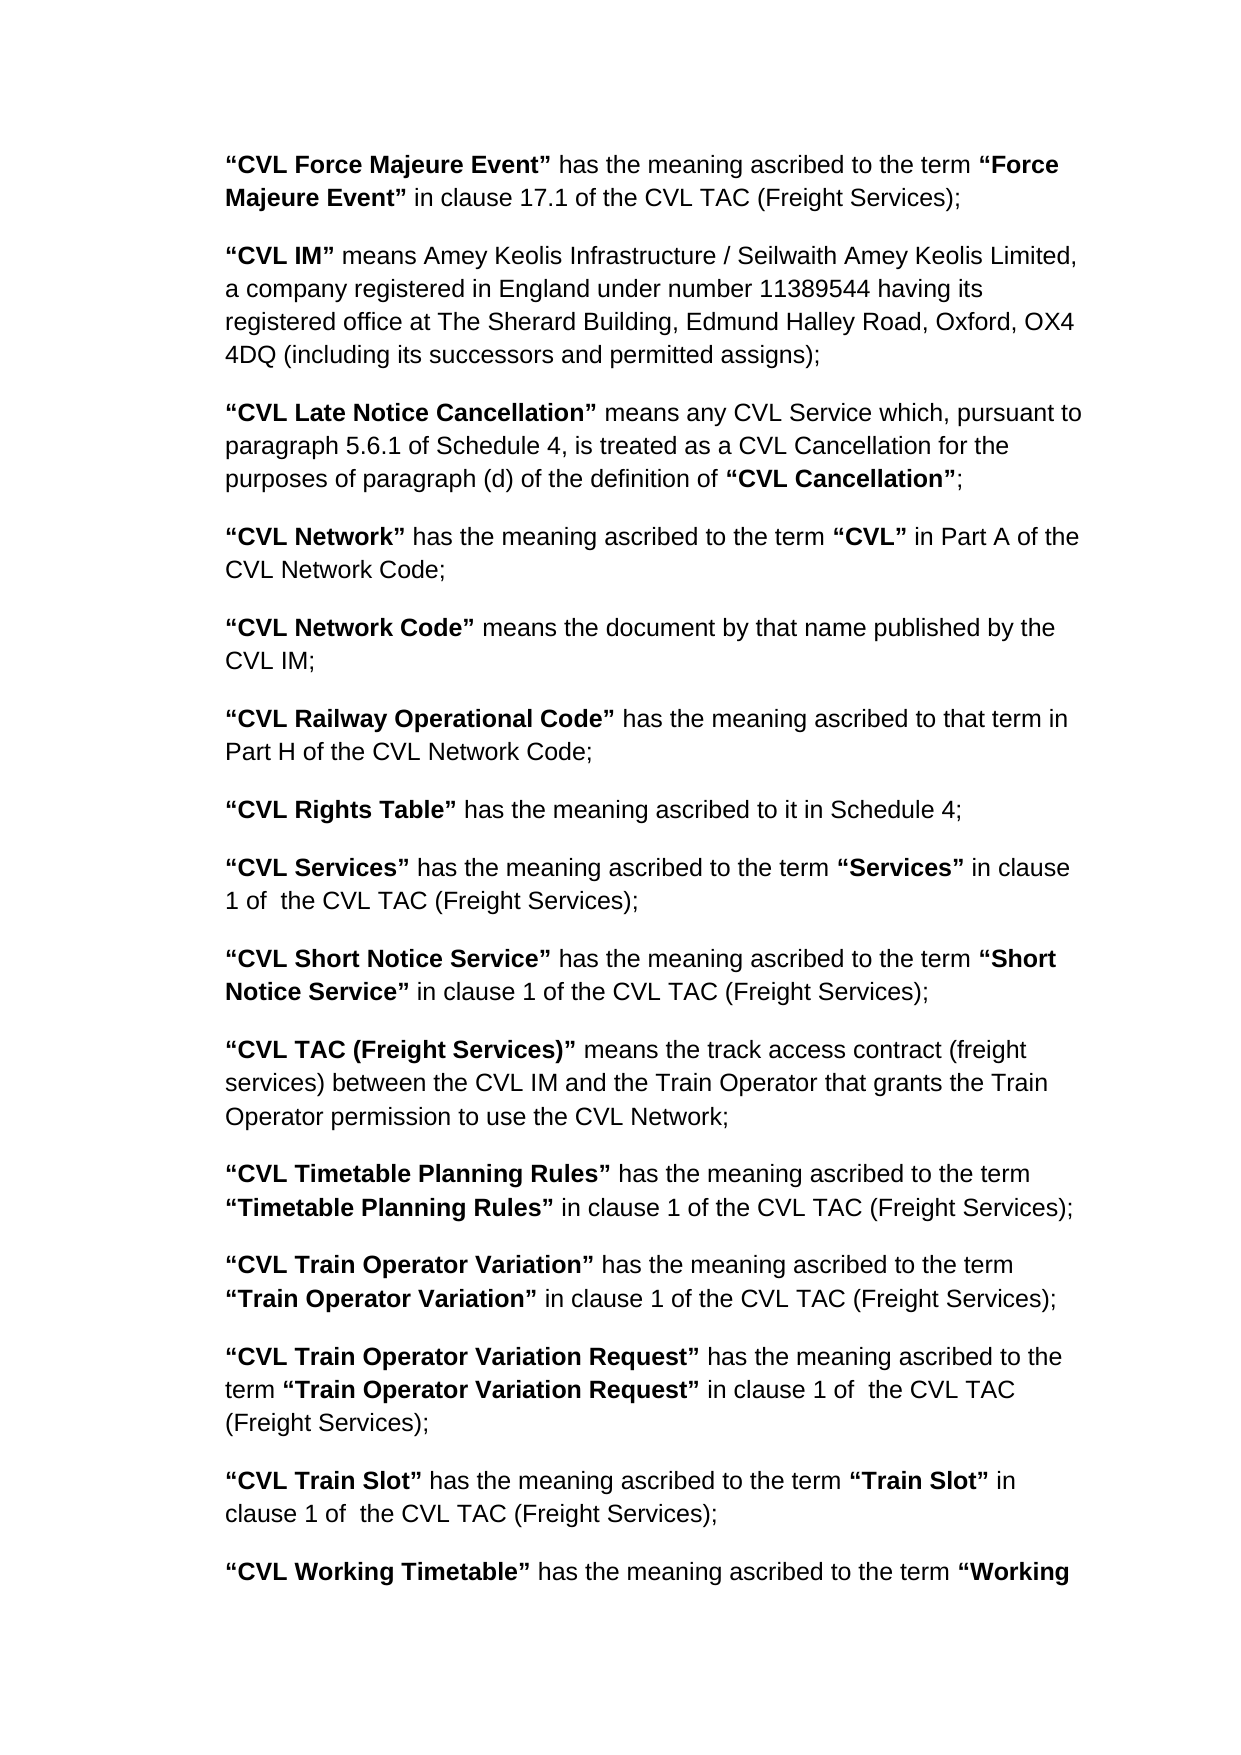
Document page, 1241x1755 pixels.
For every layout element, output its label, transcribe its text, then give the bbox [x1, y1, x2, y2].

text “CVL Train Operator Variation” has the meaning ascribed to the term “Train Operator Variation” in clause 1 of the CVL TAC (Freight Services); [225, 1251, 1090, 1312]
text “CVL Network” has the meaning ascribed to the term “CVL” in Part A of the CVL Network Code; [225, 522, 1090, 584]
text “CVL Force Majeure Event” has the meaning ascribed to the term “Force Majeure Event” in clause 17.1 of the CVL TAC (Freight Services); [225, 150, 1090, 212]
text “CVL Short Notice Service” has the meaning ascribed to the term “Short Notice Service” in clause 1 of the CVL TAC (Freight Services); [225, 944, 1090, 1006]
text “CVL Network Code” means the document by that name published by the CVL IM; [225, 613, 1090, 675]
text “CVL Late Notice Cancellation” means any CVL Service which, pursuant to paragraph 5.6.1 of Schedule 4, is treated as a CVL Cancellation for the purposes of paragraph (d) of the definition of “CVL Cancellation”; [225, 398, 1090, 493]
text “CVL Railway Operational Code” has the meaning ascribed to that term in Part H of the CVL Network Code; [225, 704, 1090, 766]
text “CVL TAC (Freight Services)” means the track access contract (freight services) between the CVL IM and the Train Operator that grants the Train Operator permission to use the CVL Network; [225, 1035, 1090, 1130]
text “CVL Timetable Planning Rules” has the meaning ascribed to the term “Timetable Planning Rules” in clause 1 of the CVL TAC (Freight Services); [225, 1159, 1090, 1221]
text “CVL IM” means Amey Keolis Infrastructure / Seilwaith Amey Keolis Limited, a company registered in England under number 11389544 having its registered office at The Sherard Building, Edmund Halley Road, Oxford, OX4 4DQ (including its successors and permitted assigns); [225, 241, 1090, 369]
text “CVL Train Slot” has the meaning ascribed to the term “Train Slot” in clause 1 of the CVL TAC (Freight Services); [225, 1466, 1090, 1527]
text “CVL Rights Table” has the meaning ascribed to it in Schedule 4; [225, 795, 1090, 824]
text “CVL Working Timetable” has the meaning ascribed to the term “Working [225, 1557, 1090, 1585]
text “CVL Train Operator Variation Request” has the meaning ascribed to the term “Train Operator Variation Request” in clause 1 of the CVL TAC (Freight Services); [225, 1342, 1090, 1436]
text “CVL Services” has the meaning ascribed to the term “Services” in clause 1 of the CVL TAC (Freight Services); [225, 853, 1090, 915]
